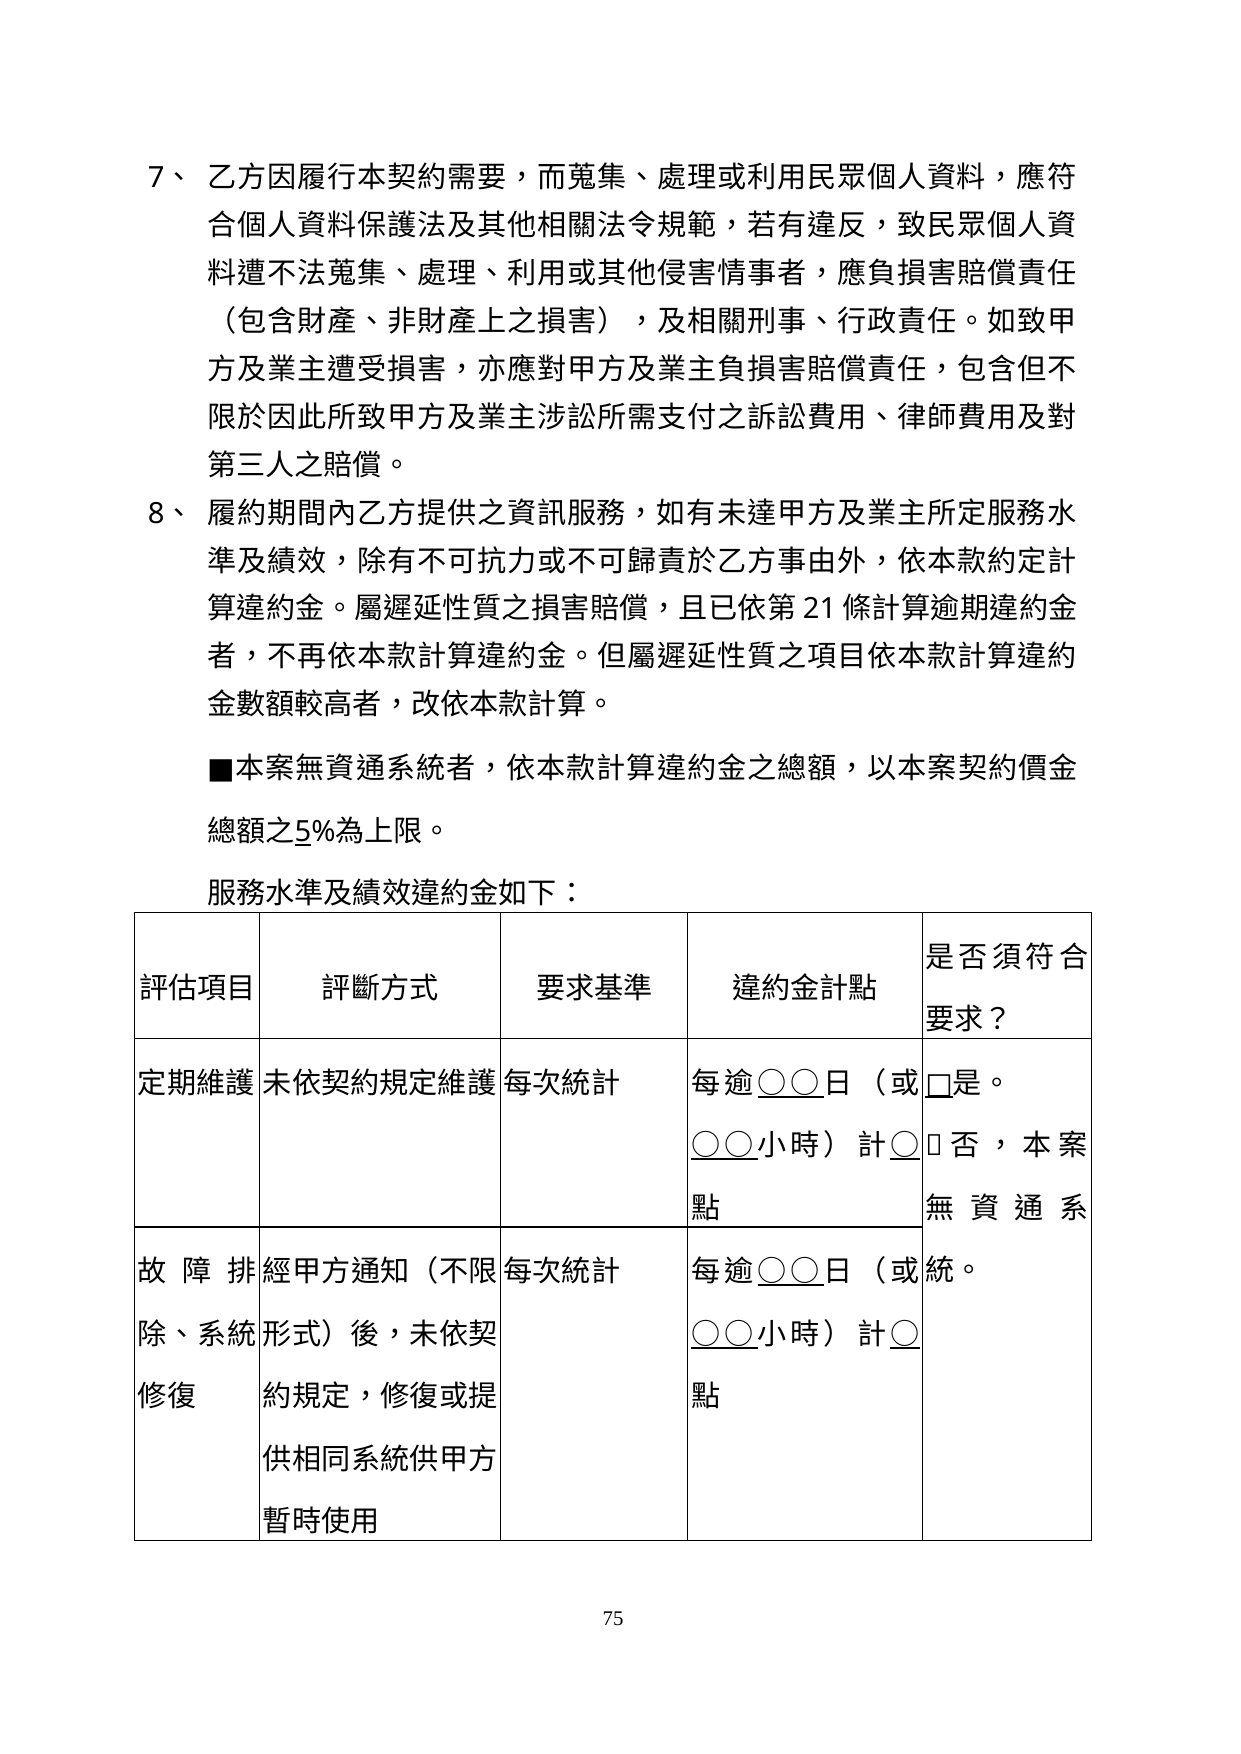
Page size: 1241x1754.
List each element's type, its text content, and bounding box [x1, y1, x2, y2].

table_cell 每逾○○日（或○○小時）計○點 [688, 1039, 922, 1226]
list 履約期間內乙方提供之資訊服務，如有未達甲方及業主所定服務水準及績效，除有不可抗力或不可歸責於乙方事由外，依本款約定計算違約金。屬遲延性質之損害賠償，且已依第21條計算逾期違約金者，不再依本款計算違約金。但屬遲延性質之項目依本款計算違約金數額較高者，改依本款計算。 [148, 485, 1078, 724]
table_cell 每次統計 [501, 1228, 687, 1540]
text 服務水準及績效違約金如下： [207, 849, 1078, 912]
table_cell □是。 否，本案無資通系統。 [923, 1039, 1091, 1540]
table_header 是否須符合要求？ [923, 913, 1091, 1038]
text ■本案無資通系統者，依本款計算違約金之總額，以本案契約價金總額之5%為上限。 [207, 724, 1078, 849]
table_header 評斷方式 [260, 913, 500, 1038]
table_cell 定期維護 [135, 1039, 259, 1226]
table_header 要求基準 [501, 913, 687, 1038]
table_cell 故障排除、系統修復 [135, 1228, 259, 1540]
table_cell 每次統計 [501, 1039, 687, 1226]
list 乙方因履行本契約需要，而蒐集、處理或利用民眾個人資料，應符合個人資料保護法及其他相關法令規範，若有違反，致民眾個人資料遭不法蒐集、處理、利用或其他侵害情事者，應負損害賠償責任（包含財產、非財產上之損害），及相關刑事、行政責任。如致甲方及業主遭受損害，亦應對甲方及業主負損害賠償責任，包含但不限於因此所致甲方及業主涉訟所需支付之訴訟費用、律師費用及對第三人之賠償。 [148, 149, 1078, 485]
table_cell 未依契約規定維護 [260, 1039, 500, 1226]
table_header 違約金計點 [688, 913, 922, 1038]
table_cell 經甲方通知（不限形式）後，未依契約規定，修復或提供相同系統供甲方暫時使用 [260, 1228, 500, 1540]
table_header 評估項目 [135, 913, 259, 1038]
table_cell 每逾○○日（或○○小時）計○點 [688, 1228, 922, 1540]
